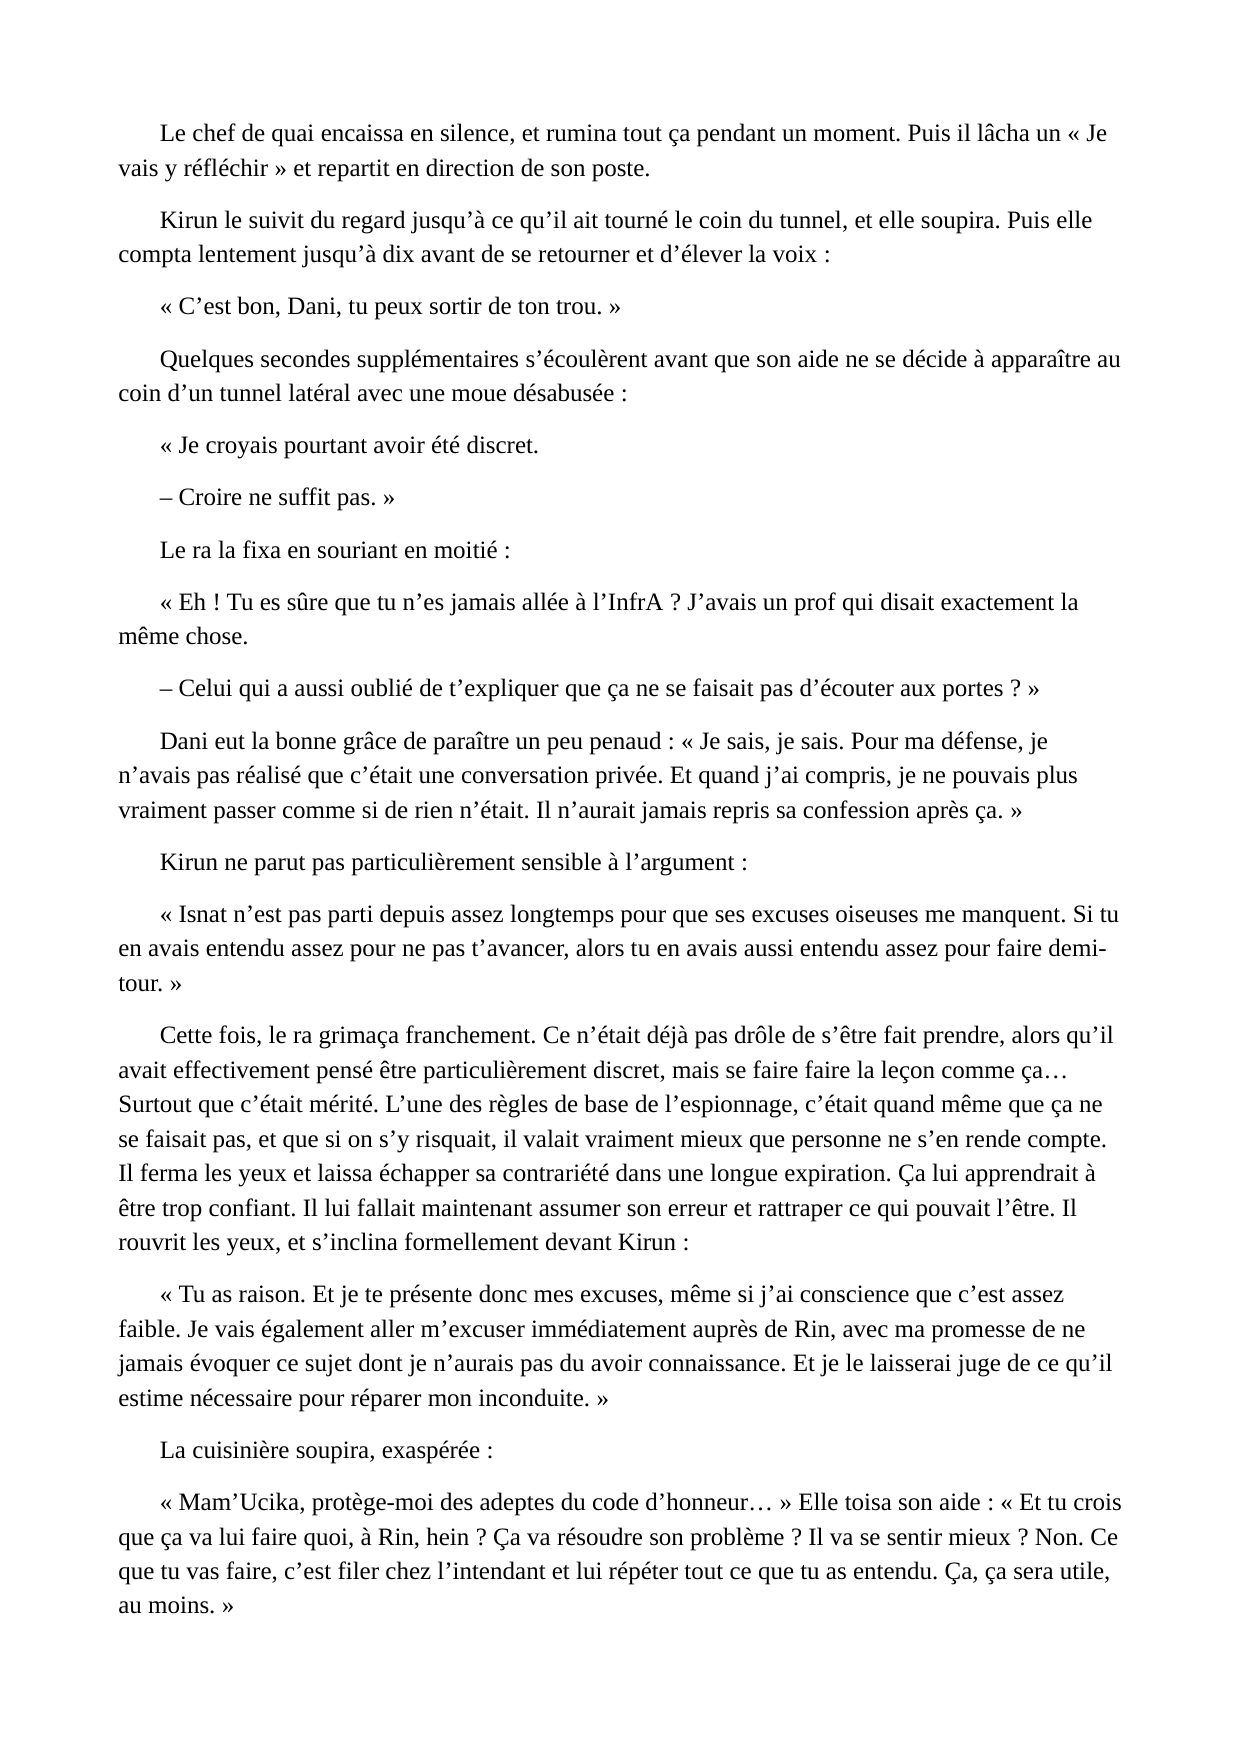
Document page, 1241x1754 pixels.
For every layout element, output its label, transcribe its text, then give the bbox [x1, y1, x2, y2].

text Kirun ne parut pas particulièrement sensible à l’argument : [118, 847, 1122, 876]
text Kirun le suivit du regard jusqu’à ce qu’il ait tourné le coin du tunnel, et elle soupira. Puis elle compta lentement jusqu’à dix avant de se retourner et d’élever la voix : [118, 205, 1122, 268]
text Cette fois, le ra grimaça franchement. Ce n’était déjà pas drôle de s’être fait prendre, alors qu’il avait effectivement pensé être particulièrement discret, mais se faire faire la leçon comme ça… Surtout que c’était mérité. L’une des règles de base de l’espionnage, c’était quand même que ça ne se faisait pas, et que si on s’y risquait, il valait vraiment mieux que personne ne s’en rende compte. Il ferma les yeux et laissa échapper sa contrariété dans une longue expiration. Ça lui apprendrait à être trop confiant. Il lui fallait maintenant assumer son erreur et rattraper ce qui pouvait l’être. Il rouvrit les yeux, et s’inclina formellement devant Kirun : [118, 1020, 1122, 1256]
text Le chef de quai encaissa en silence, et rumina tout ça pendant un moment. Puis il lâcha un « Je vais y réfléchir » et repartit en direction de son poste. [118, 118, 1122, 181]
text – Croire ne suffit pas. » [118, 482, 1122, 511]
text Quelques secondes supplémentaires s’écoulèrent avant que son aide ne se décide à apparaître au coin d’un tunnel latéral avec une moue désabusée : [118, 344, 1122, 407]
text Dani eut la bonne grâce de paraître un peu penaud : « Je sais, je sais. Pour ma défense, je n’avais pas réalisé que c’était une conversation privée. Et quand j’ai compris, je ne pouvais plus vraiment passer comme si de rien n’était. Il n’aurait jamais repris sa confession après ça. » [118, 726, 1122, 823]
text « Mam’Ucika, protège-moi des adeptes du code d’honneur… » Elle toisa son aide : « Et tu crois que ça va lui faire quoi, à Rin, hein ? Ça va résoudre son problème ? Il va se sentir mieux ? Non. Ce que tu vas faire, c’est filer chez l’intendant et lui répéter tout ce que tu as entendu. Ça, ça sera utile, au moins. » [118, 1487, 1122, 1619]
text La cuisinière soupira, exaspérée : [118, 1435, 1122, 1464]
text « Tu as raison. Et je te présente donc mes excuses, même si j’ai conscience que c’est assez faible. Je vais également aller m’excuser immédiatement auprès de Rin, avec ma promesse de ne jamais évoquer ce sujet dont je n’aurais pas du avoir connaissance. Et je le laisserai juge de ce qu’il estime nécessaire pour réparer mon inconduite. » [118, 1279, 1122, 1411]
text Le ra la fixa en souriant en moitié : [118, 535, 1122, 563]
text « C’est bon, Dani, tu peux sortir de ton trou. » [118, 291, 1122, 320]
text – Celui qui a aussi oublié de t’expliquer que ça ne se faisait pas d’écouter aux portes ? » [118, 673, 1122, 702]
text « Isnat n’est pas parti depuis assez longtemps pour que ses excuses oiseuses me manquent. Si tu en avais entendu assez pour ne pas t’avancer, alors tu en avais aussi entendu assez pour faire demi-tour. » [118, 899, 1122, 997]
text « Je croyais pourtant avoir été discret. [118, 430, 1122, 459]
text « Eh ! Tu es sûre que tu n’es jamais allée à l’InfrA ? J’avais un prof qui disait exactement la même chose. [118, 587, 1122, 650]
